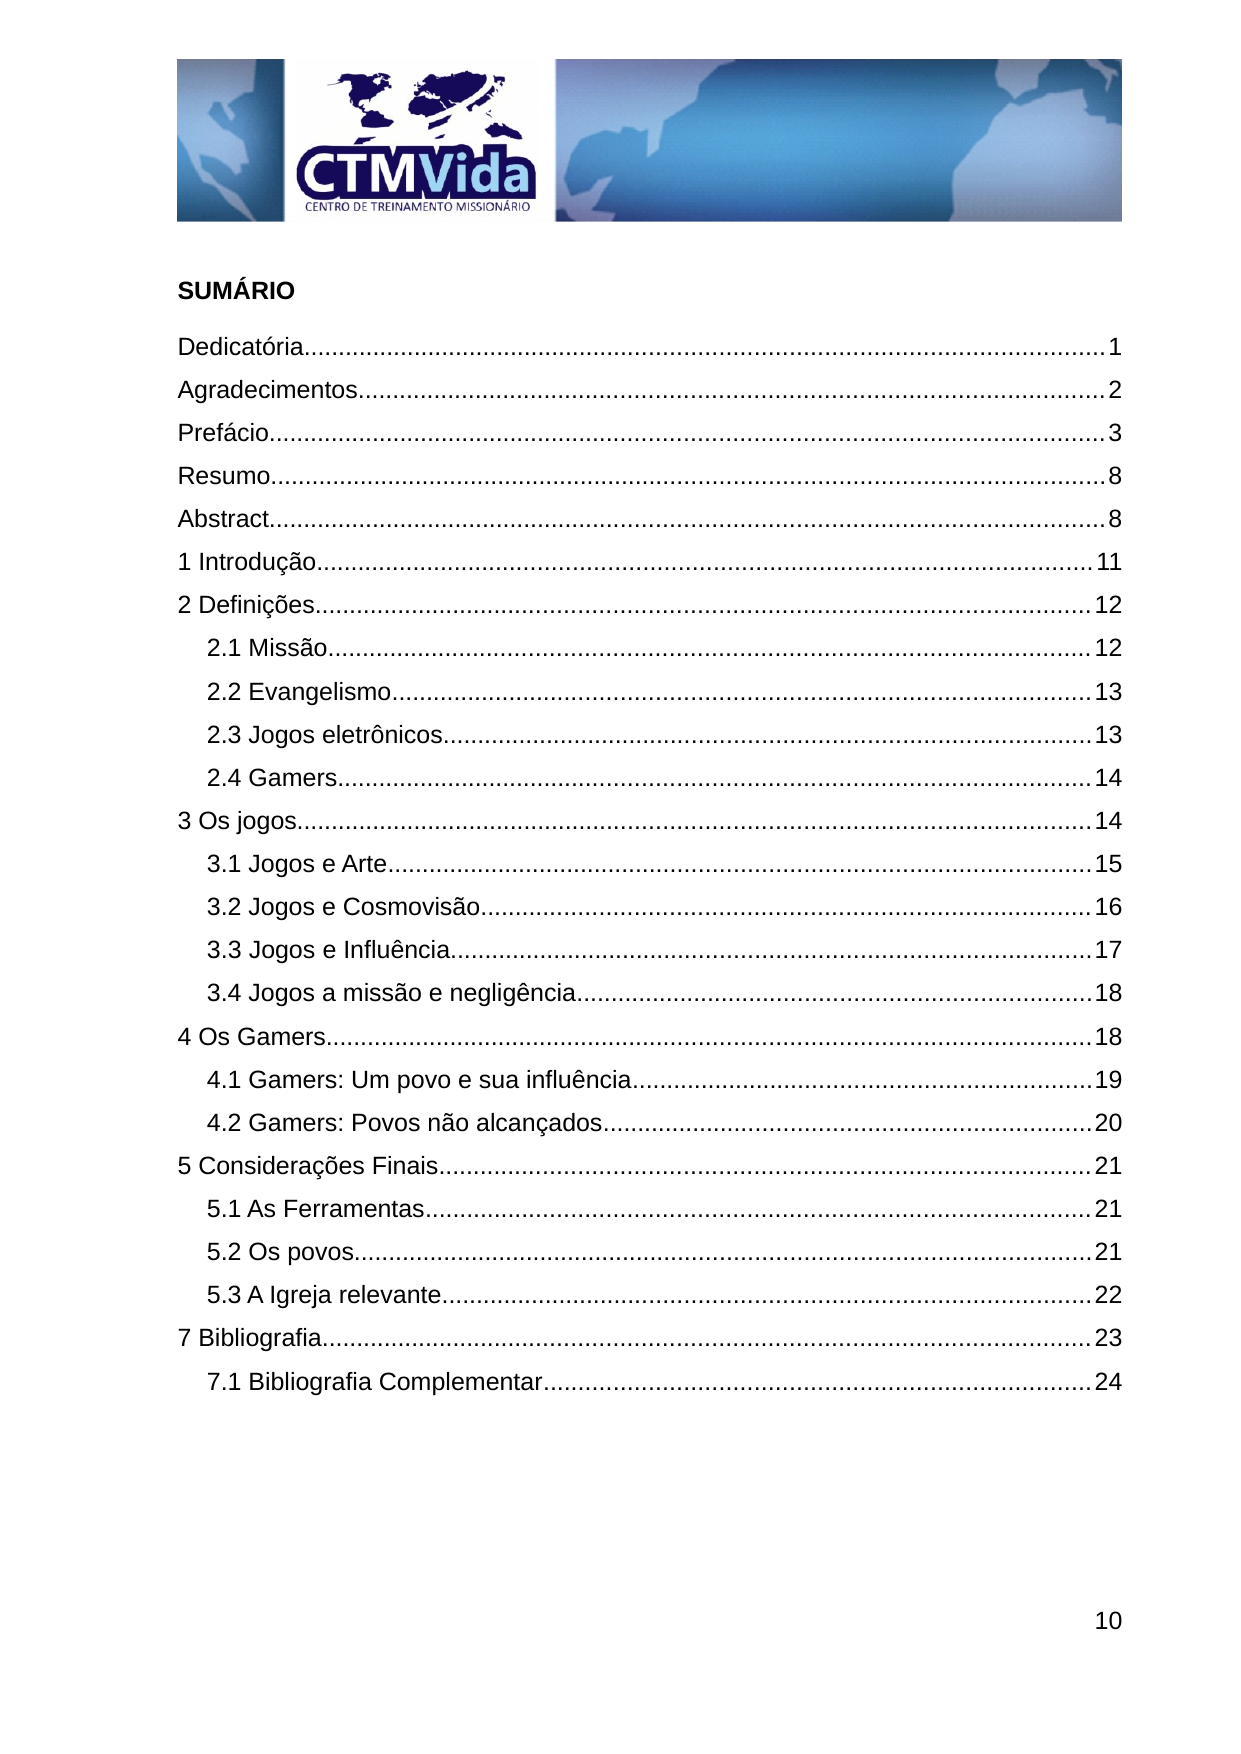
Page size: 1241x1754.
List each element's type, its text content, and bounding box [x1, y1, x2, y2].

text 7.1 Bibliografia Complementar 24 [207, 1367, 1122, 1395]
subtitle Sumário [177, 276, 1122, 305]
text 2 Definições 12 [177, 590, 1122, 619]
text 3 Os jogos 14 [177, 806, 1122, 835]
text 4 Os Gamers 18 [177, 1022, 1122, 1050]
text Dedicatória 1 [177, 332, 1122, 360]
text 3.4 Jogos a missão e negligência 18 [207, 978, 1122, 1007]
text 2.1 Missão 12 [207, 633, 1122, 662]
text 2.4 Gamers 14 [207, 763, 1122, 792]
text 4.2 Gamers: Povos não alcançados 20 [207, 1108, 1122, 1137]
text 5.1 As Ferramentas 21 [207, 1194, 1122, 1223]
text 3.1 Jogos e Arte 15 [207, 849, 1122, 878]
text Abstract 8 [177, 504, 1122, 533]
text Agradecimentos 2 [177, 375, 1122, 403]
text Resumo 8 [177, 461, 1122, 490]
text 2.3 Jogos eletrônicos 13 [207, 720, 1122, 748]
picture [177, 59, 1122, 222]
text 5.2 Os povos 21 [207, 1237, 1122, 1266]
text 3.2 Jogos e Cosmovisão 16 [207, 892, 1122, 921]
text 5 Considerações Finais 21 [177, 1151, 1122, 1180]
text 5.3 A Igreja relevante 22 [207, 1280, 1122, 1309]
text 7 Bibliografia 23 [177, 1323, 1122, 1352]
text Prefácio 3 [177, 418, 1122, 447]
text 3.3 Jogos e Influência 17 [207, 935, 1122, 964]
text 4.1 Gamers: Um povo e sua influência 19 [207, 1065, 1122, 1093]
text 2.2 Evangelismo 13 [207, 677, 1122, 705]
text 1 Introdução 11 [177, 547, 1122, 576]
